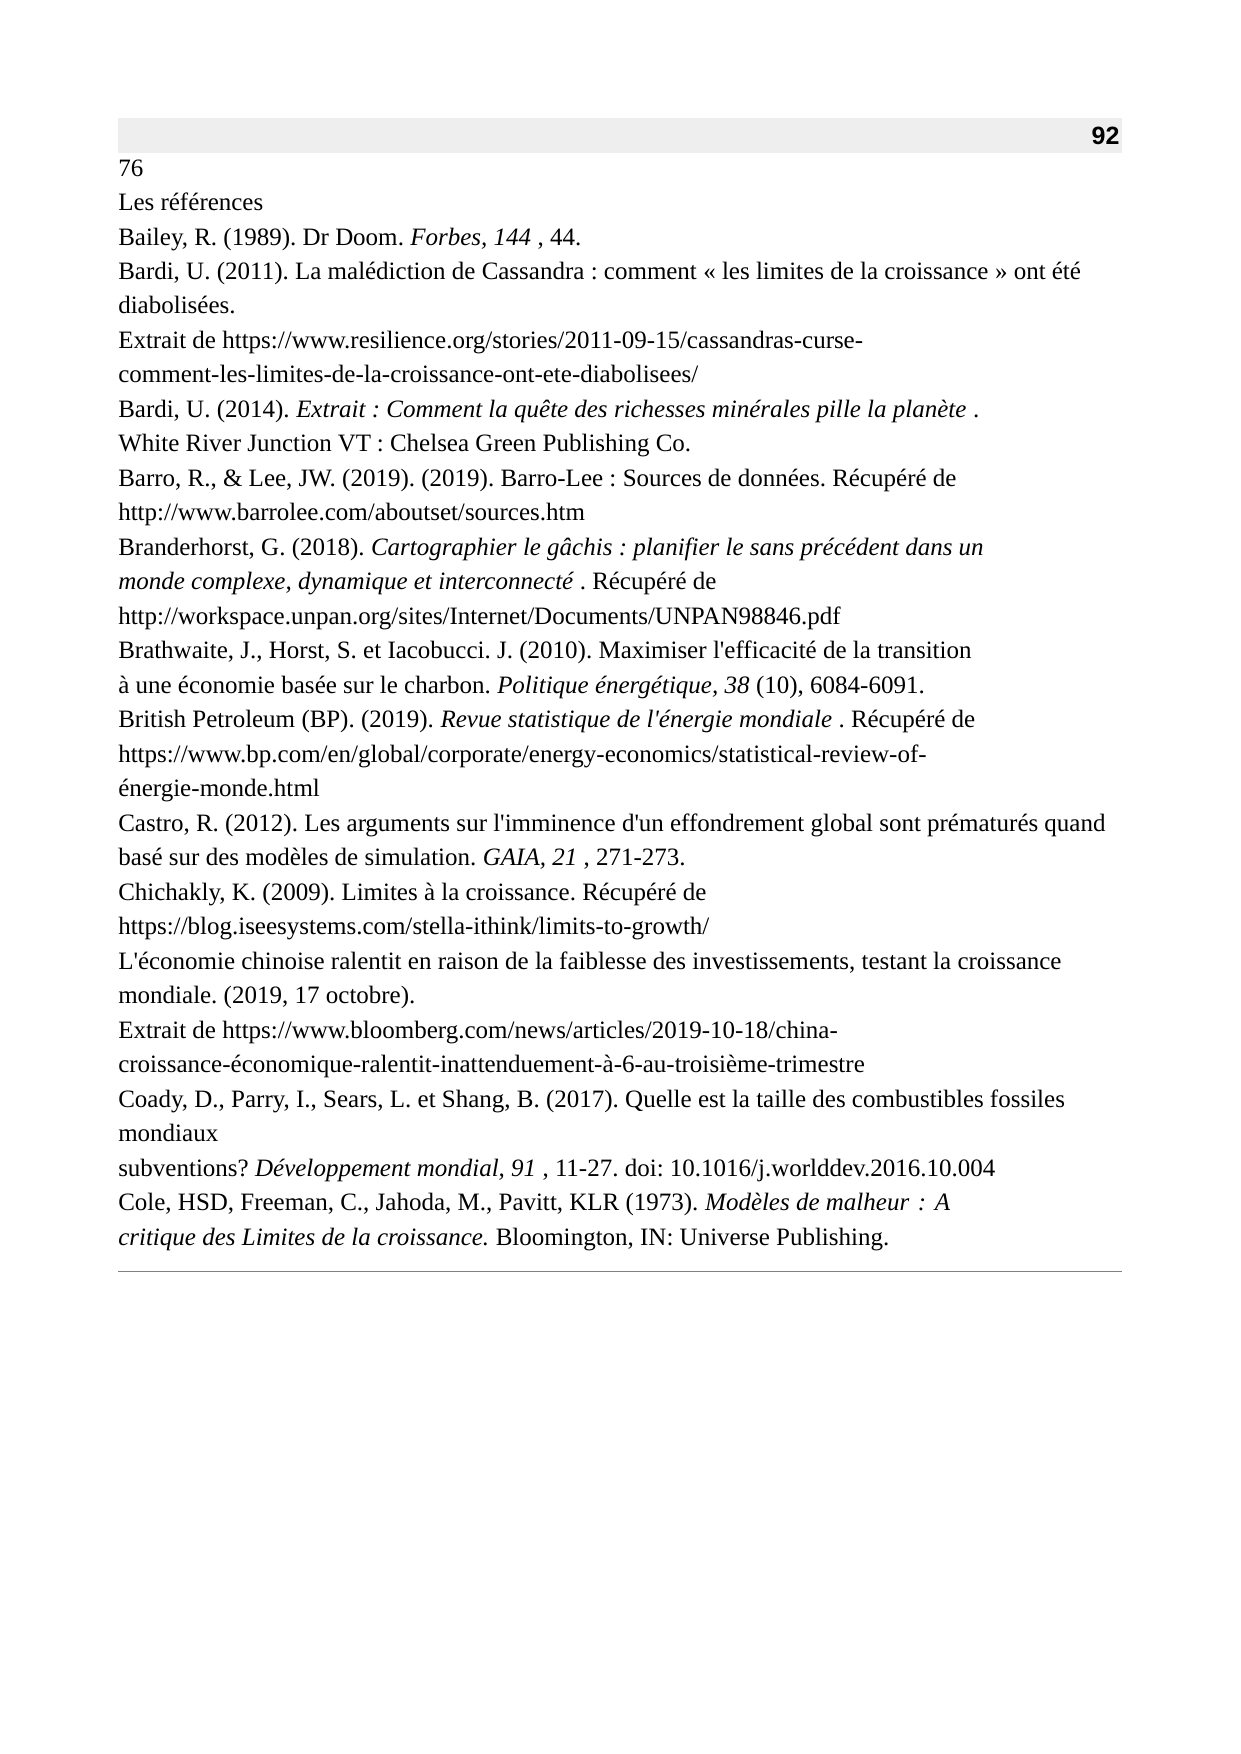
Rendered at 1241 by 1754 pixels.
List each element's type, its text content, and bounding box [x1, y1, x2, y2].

text Coady, D., Parry, I., Sears, L. et Shang, B. (2017). Quelle est la taille des combustibles fossiles mondiaux [118, 1084, 1122, 1147]
text croissance-économique-ralentit-inattenduement-à-6-au-troisième-trimestre [118, 1049, 1122, 1078]
text Brathwaite, J., Horst, S. et Iacobucci. J. (2010). Maximiser l'efficacité de la transition [118, 635, 1122, 664]
text Chichakly, K. (2009). Limites à la croissance. Récupéré de [118, 877, 1122, 906]
text 76 [118, 153, 1122, 181]
text White River Junction VT : Chelsea Green Publishing Co. [118, 428, 1122, 457]
text Bardi, U. (2011). La malédiction de Cassandra : comment « les limites de la croissance » ont été diabolisées. [118, 256, 1122, 319]
text comment-les-limites-de-la-croissance-ont-ete-diabolisees/ [118, 359, 1122, 388]
text Bardi, U. (2014). Extrait : Comment la quête des richesses minérales pille la planète . [118, 394, 1122, 423]
text critique des Limites de la croissance. Bloomington, IN: Universe Publishing. [118, 1222, 1122, 1250]
text http://workspace.unpan.org/sites/Internet/Documents/UNPAN98846.pdf [118, 601, 1122, 630]
text L'économie chinoise ralentit en raison de la faiblesse des investissements, testant la croissance mondiale. (2019, 17 octobre). [118, 946, 1122, 1009]
text Bailey, R. (1989). Dr Doom. Forbes, 144 , 44. [118, 222, 1122, 250]
text British Petroleum (BP). (2019). Revue statistique de l'énergie mondiale . Récupéré de [118, 704, 1122, 733]
text Branderhorst, G. (2018). Cartographier le gâchis : planifier le sans précédent dans un [118, 532, 1122, 561]
text basé sur des modèles de simulation. GAIA, 21 , 271-273. [118, 842, 1122, 871]
text énergie-monde.html [118, 773, 1122, 802]
text https://blog.iseesystems.com/stella-ithink/limits-to-growth/ [118, 911, 1122, 940]
table_header 92 [118, 118, 1122, 153]
text Les références [118, 187, 1122, 216]
text http://www.barrolee.com/aboutset/sources.htm [118, 497, 1122, 526]
text https://www.bp.com/en/global/corporate/energy-economics/statistical-review-of- [118, 739, 1122, 768]
text subventions? Développement mondial, 91 , 11-27. doi: 10.1016/j.worlddev.2016.10.004 [118, 1153, 1122, 1181]
text Barro, R., & Lee, JW. (2019). (2019). Barro-Lee : Sources de données. Récupéré de [118, 463, 1122, 492]
text Extrait de https://www.resilience.org/stories/2011-09-15/cassandras-curse- [118, 325, 1122, 354]
text Extrait de https://www.bloomberg.com/news/articles/2019-10-18/china- [118, 1015, 1122, 1043]
text à une économie basée sur le charbon. Politique énergétique, 38 (10), 6084-6091. [118, 670, 1122, 699]
text Castro, R. (2012). Les arguments sur l'imminence d'un effondrement global sont prématurés quand [118, 808, 1122, 837]
text Cole, HSD, Freeman, C., Jahoda, M., Pavitt, KLR (1973). Modèles de malheur : A [118, 1187, 1122, 1216]
text monde complexe, dynamique et interconnecté . Récupéré de [118, 566, 1122, 595]
